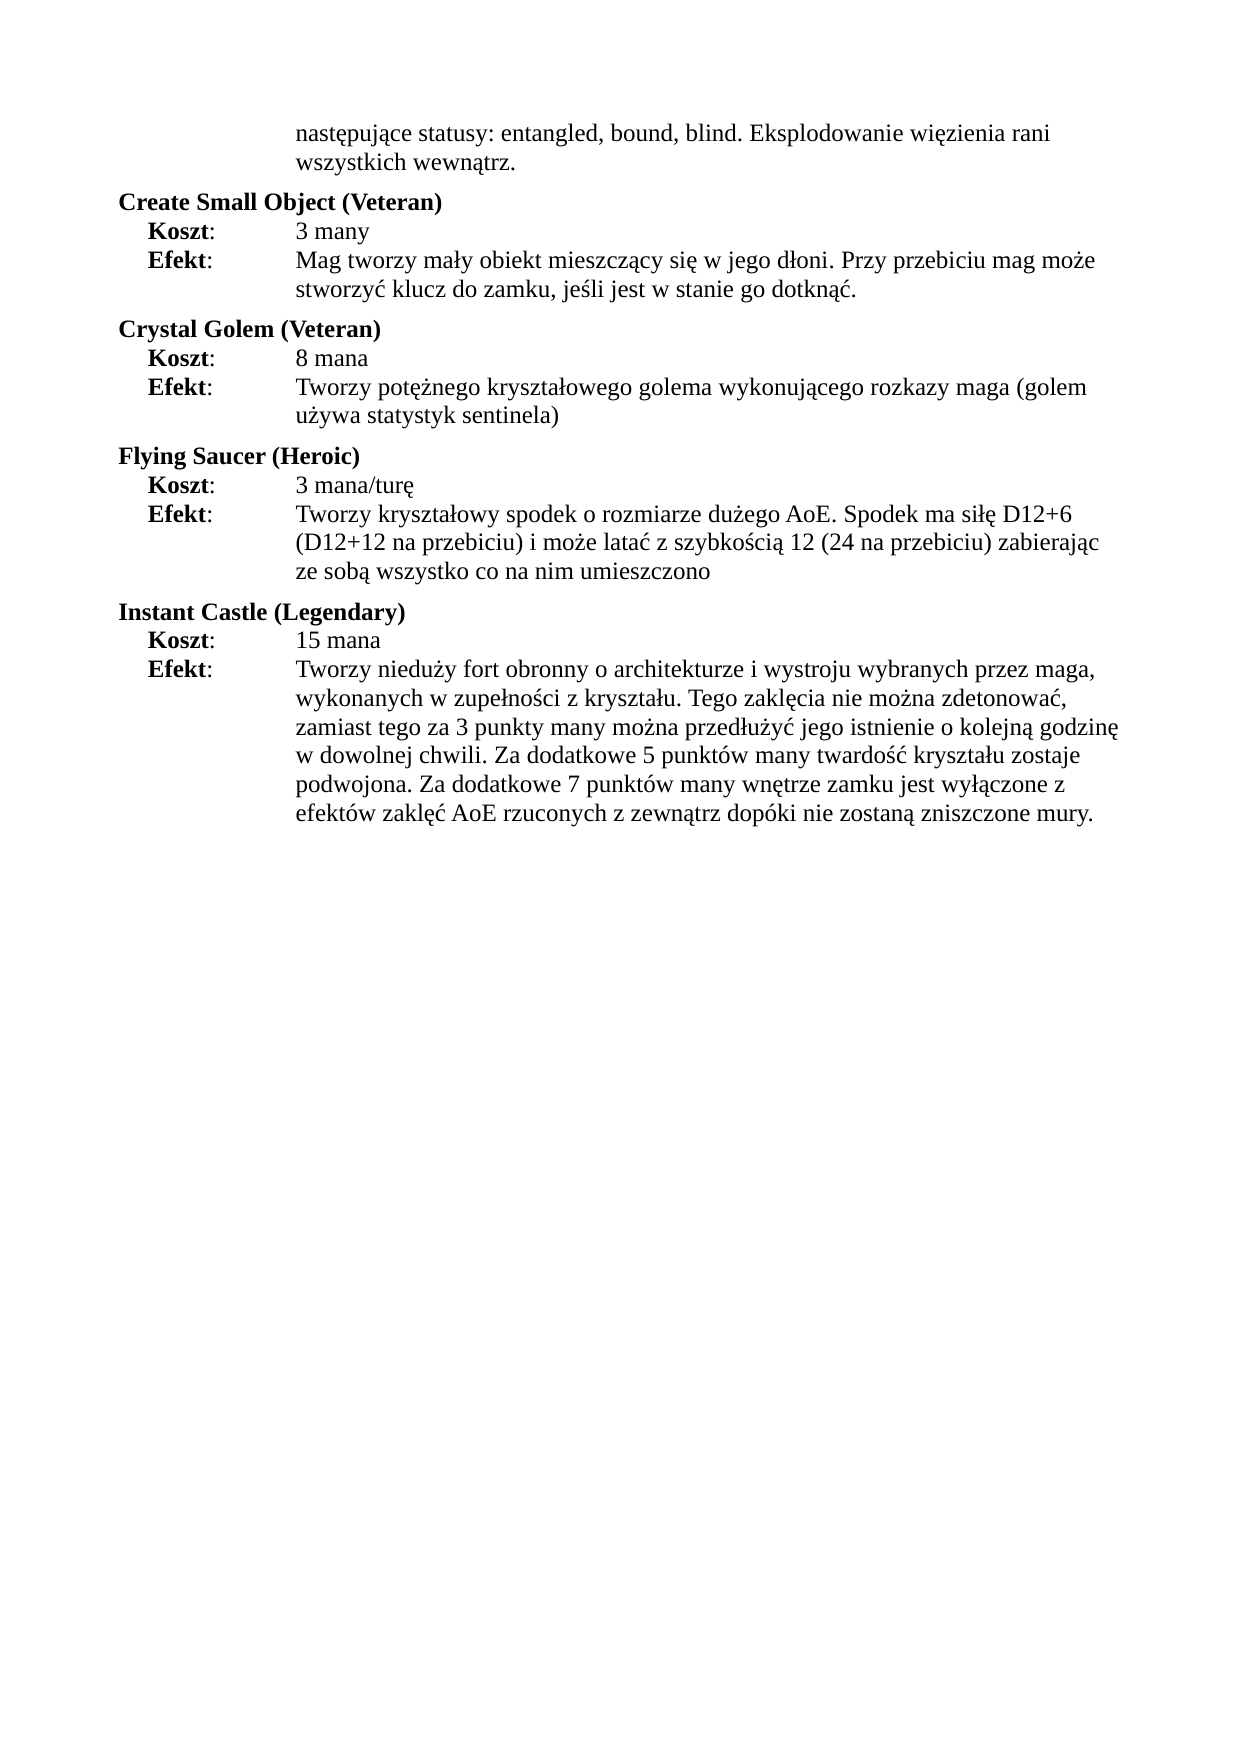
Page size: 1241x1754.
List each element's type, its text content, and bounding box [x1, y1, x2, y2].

text Instant Castle (Legendary) Koszt: 15 mana Efekt: Tworzy nieduży fort obronny o architekturze i wystroju wybranych przez maga, wykonanych w zupełności z kryształu. Tego zaklęcia nie można zdetonować, zamiast tego za 3 punkty many można przedłużyć jego istnienie o kolejną godzinę w dowolnej chwili. Za dodatkowe 5 punktów many twardość kryształu zostaje podwojona. Za dodatkowe 7 punktów many wnętrze zamku jest wyłączone z efektów zaklęć AoE rzuconych z zewnątrz dopóki nie zostaną zniszczone mury. [118, 597, 1122, 827]
text Flying Saucer (Heroic) Koszt: 3 mana/turę Efekt: Tworzy kryształowy spodek o rozmiarze dużego AoE. Spodek ma siłę D12+6 (D12+12 na przebiciu) i może latać z szybkością 12 (24 na przebiciu) zabierając ze sobą wszystko co na nim umieszczono [118, 441, 1122, 585]
text Create Small Object (Veteran) Koszt: 3 many Efekt: Mag tworzy mały obiekt mieszczący się w jego dłoni. Przy przebiciu mag może stworzyć klucz do zamku, jeśli jest w stanie go dotknąć. [118, 187, 1122, 302]
text następujące statusy: entangled, bound, blind. Eksplodowanie więzienia rani wszystkich wewnątrz. [118, 118, 1122, 176]
text Crystal Golem (Veteran) Koszt: 8 mana Efekt: Tworzy potężnego kryształowego golema wykonującego rozkazy maga (golem używa statystyk sentinela) [118, 314, 1122, 429]
